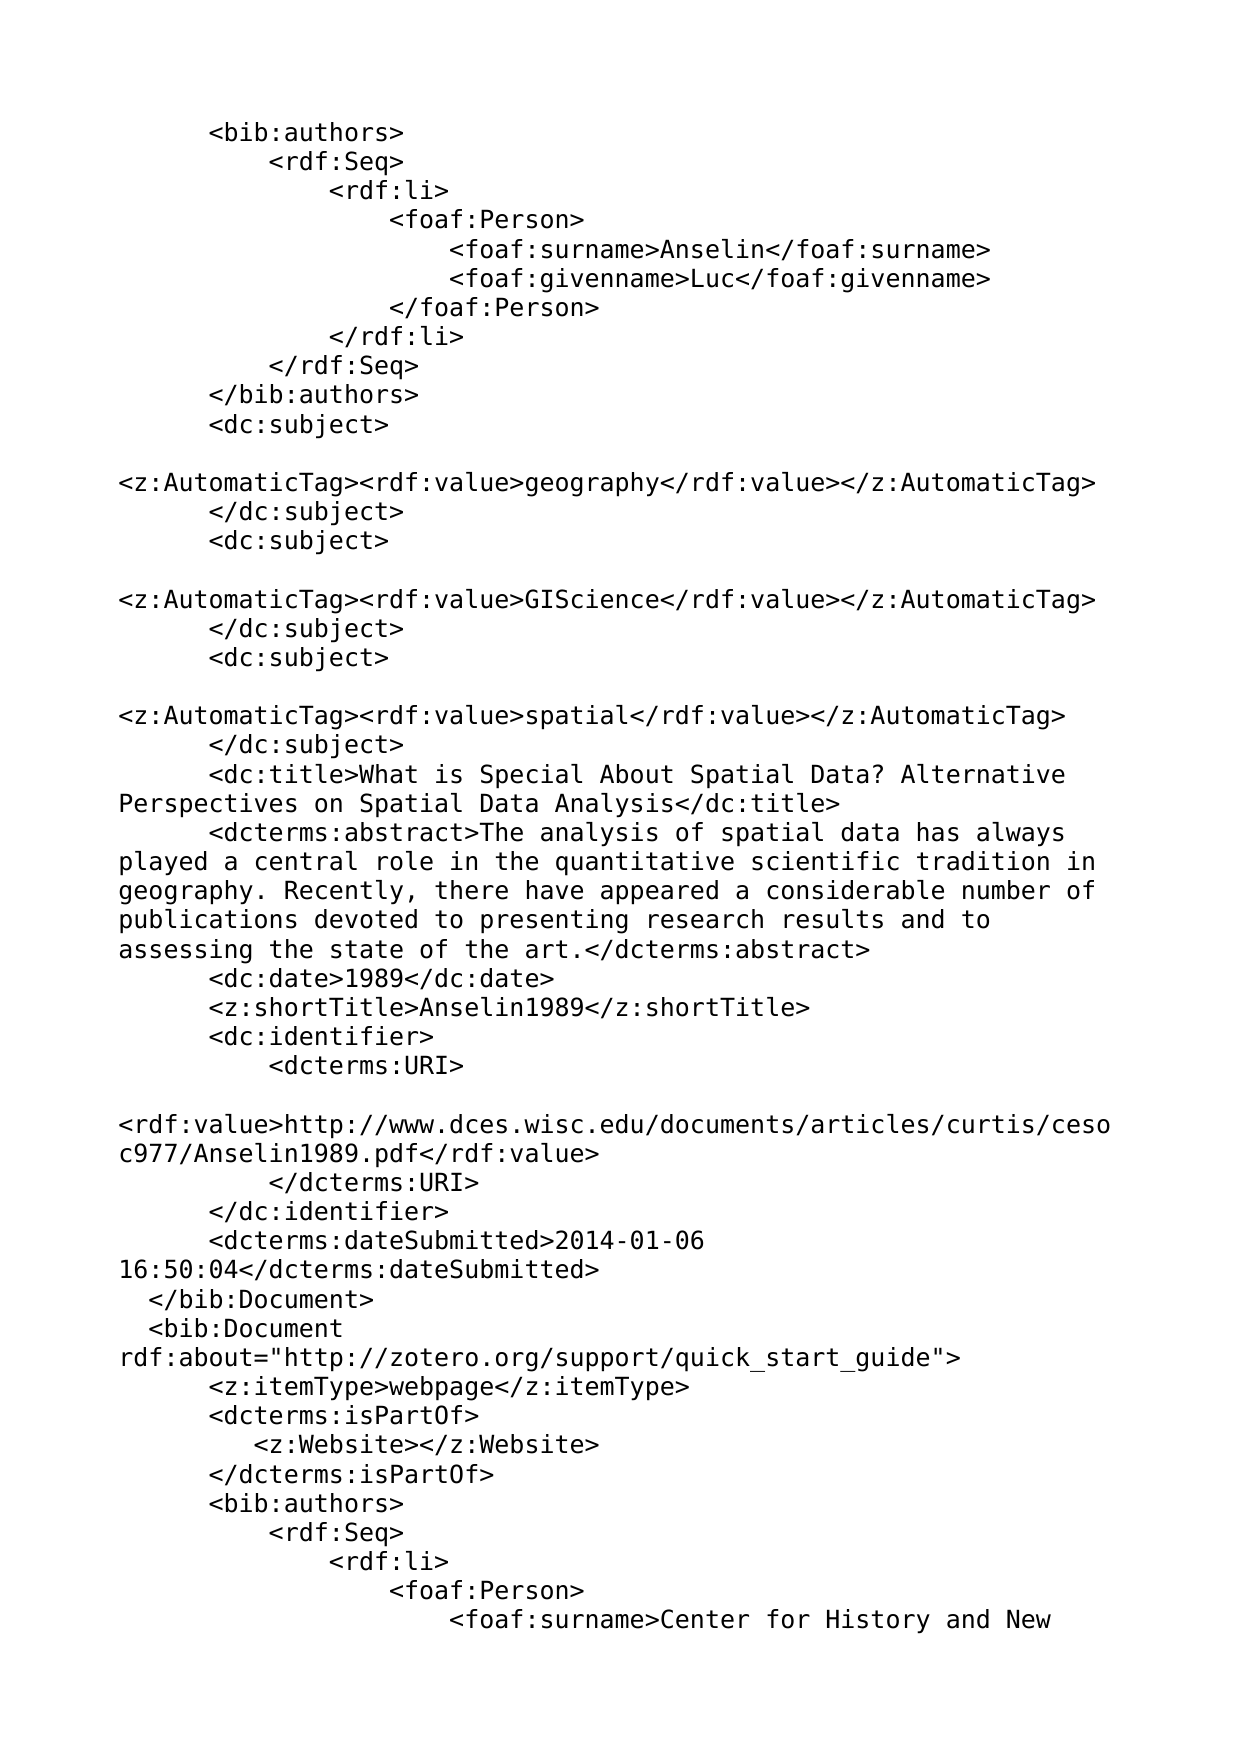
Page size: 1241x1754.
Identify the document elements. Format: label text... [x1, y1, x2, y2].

text <bib:authors> <rdf:Seq> <rdf:li> <foaf:Person> <foaf:surname>Anselin</foaf:surname> <foaf:givenname>Luc</foaf:givenname> </foaf:Person> </rdf:li> </rdf:Seq> </bib:authors> <dc:subject> <z:AutomaticTag><rdf:value>geography</rdf:value></z:AutomaticTag> </dc:subject> <dc:subject> <z:AutomaticTag><rdf:value>GIScience</rdf:value></z:AutomaticTag> </dc:subject> <dc:subject> <z:AutomaticTag><rdf:value>spatial</rdf:value></z:AutomaticTag> </dc:subject> <dc:title>What is Special About Spatial Data? Alternative Perspectives on Spatial Data Analysis</dc:title> <dcterms:abstract>The analysis of spatial data has always played a central role in the quantitative scientific tradition in geography. Recently, there have appeared a considerable number of publications devoted to presenting research results and to assessing the state of the art.</dcterms:abstract> <dc:date>1989</dc:date> <z:shortTitle>Anselin1989</z:shortTitle> <dc:identifier> <dcterms:URI> <rdf:value>http://www.dces.wisc.edu/documents/articles/curtis/cesoc977/Anselin1989.pdf</rdf:value> </dcterms:URI> </dc:identifier> <dcterms:dateSubmitted>2014-01-06 16:50:04</dcterms:dateSubmitted> </bib:Document> <bib:Document rdf:about="http://zotero.org/support/quick_start_guide"> <z:itemType>webpage</z:itemType> <dcterms:isPartOf> <z:Website></z:Website> </dcterms:isPartOf> <bib:authors> <rdf:Seq> <rdf:li> <foaf:Person> <foaf:surname>Center for History and New [118, 118, 1122, 1635]
